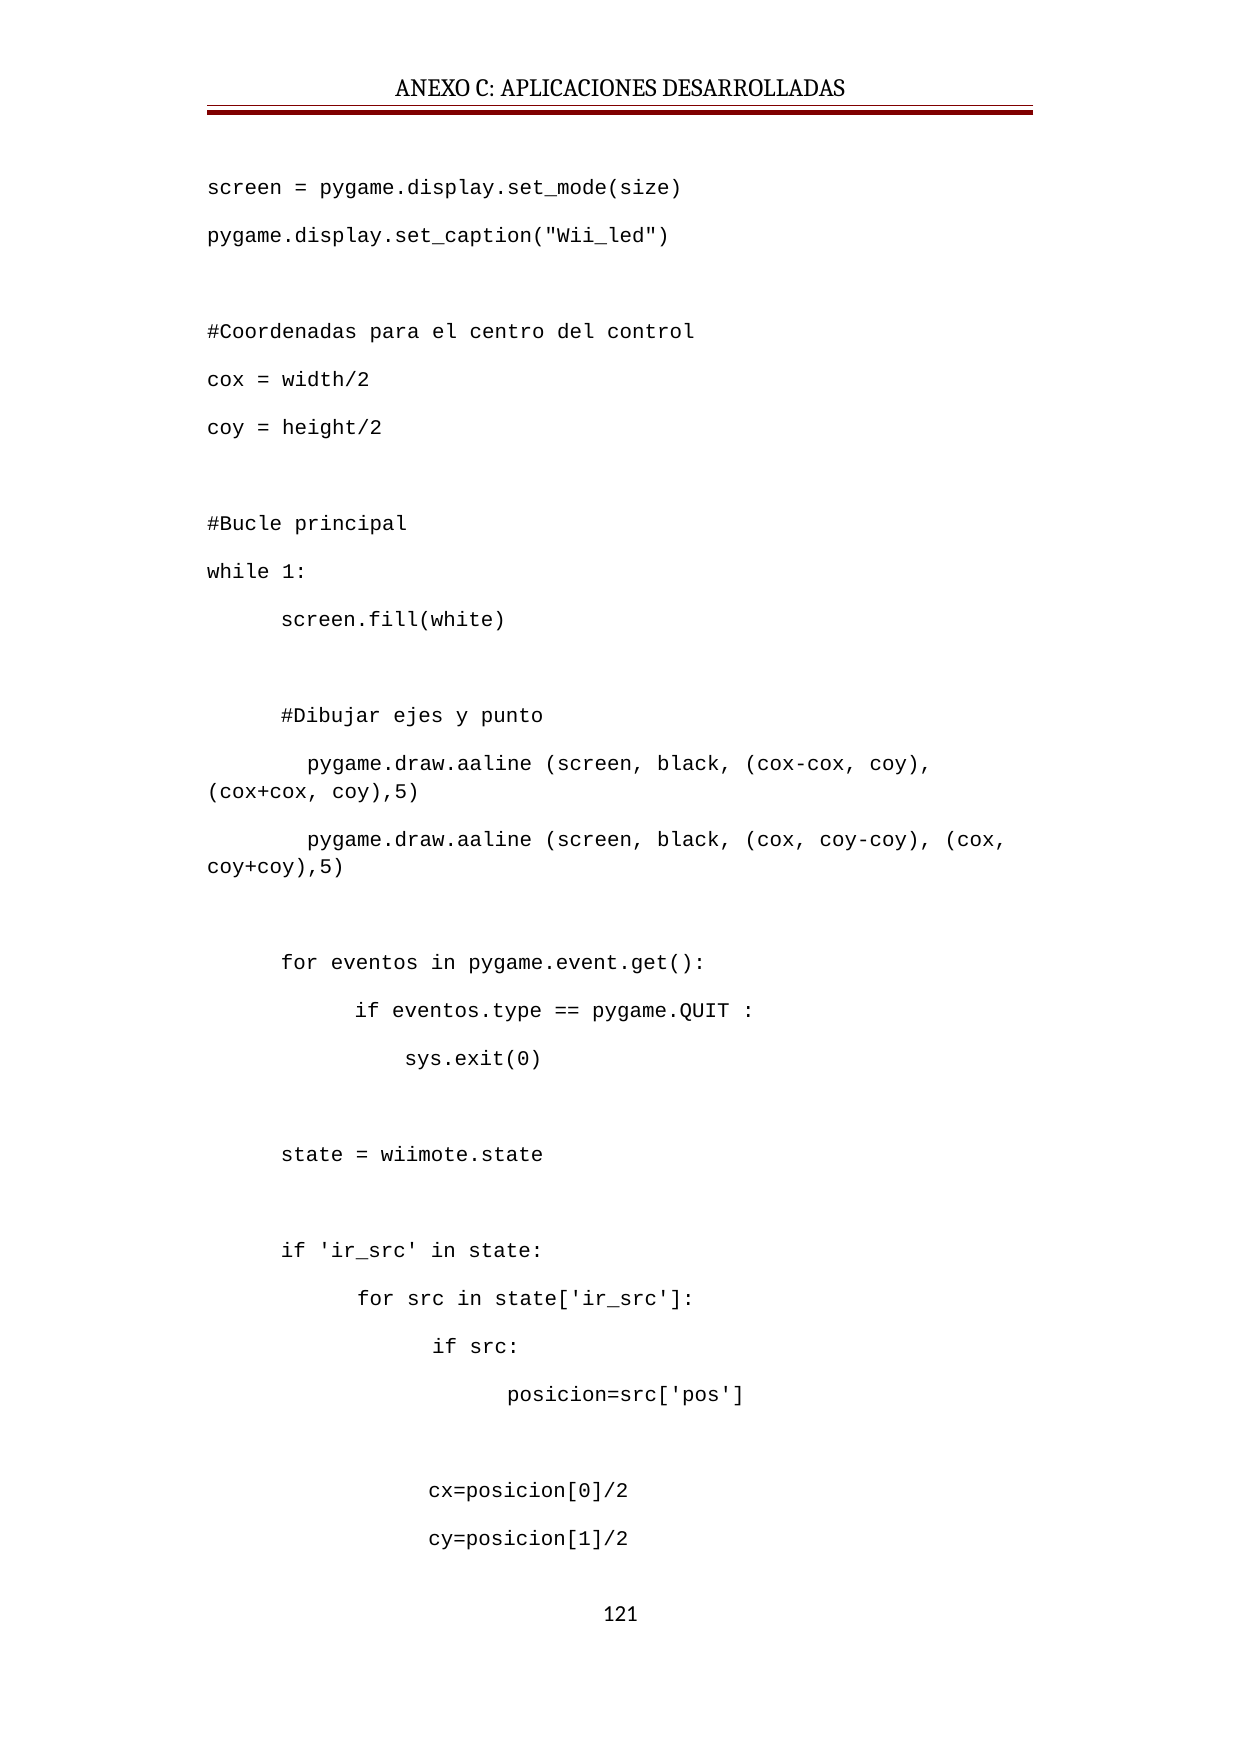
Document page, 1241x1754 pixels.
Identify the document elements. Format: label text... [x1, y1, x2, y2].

text screen = pygame.display.set_mode(size) [207, 177, 1033, 201]
text if src: [207, 1336, 1033, 1360]
text sys.exit(0) [207, 1048, 1033, 1072]
text pygame.draw.aaline (screen, black, (cox, coy-coy), (cox, coy+coy),5) [207, 829, 1033, 879]
text cox = width/2 [207, 369, 1033, 393]
text coy = height/2 [207, 417, 1033, 441]
text #Dibujar ejes y punto [207, 705, 1033, 729]
text for src in state['ir_src']: [207, 1288, 1033, 1312]
text while 1: [207, 561, 1033, 585]
text screen.fill(white) [207, 609, 1033, 633]
text cx=posicion[0]/2 [207, 1480, 1033, 1504]
text #Bucle principal [207, 513, 1033, 537]
text state = wiimote.state [207, 1144, 1033, 1168]
text if 'ir_src' in state: [207, 1240, 1033, 1264]
text pygame.display.set_caption("Wii_led") [207, 225, 1033, 249]
text posicion=src['pos'] [207, 1384, 1033, 1408]
text #Coordenadas para el centro del control [207, 321, 1033, 345]
text cy=posicion[1]/2 [207, 1528, 1033, 1552]
text for eventos in pygame.event.get(): [207, 952, 1033, 976]
text pygame.draw.aaline (screen, black, (cox-cox, coy), (cox+cox, coy),5) [207, 753, 1033, 804]
text if eventos.type == pygame.QUIT : [207, 1000, 1033, 1023]
